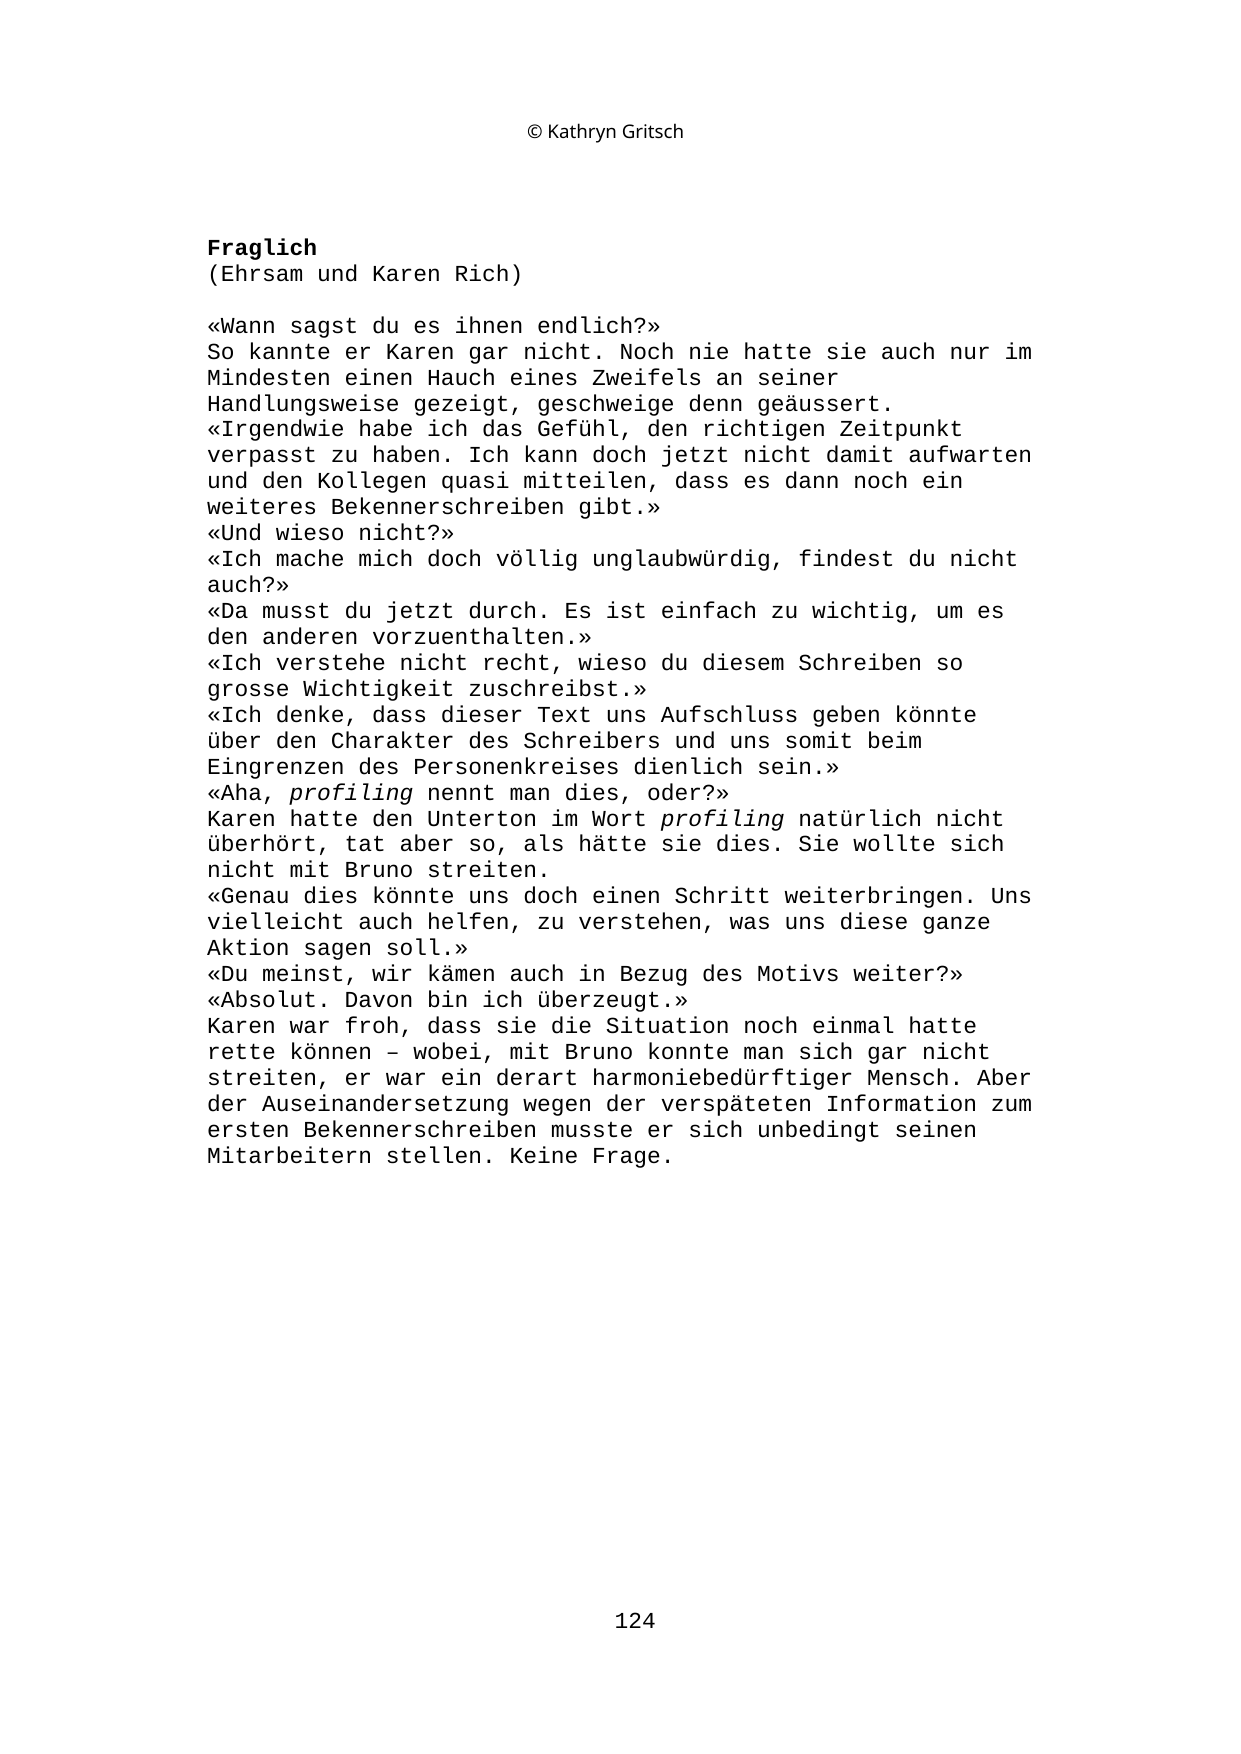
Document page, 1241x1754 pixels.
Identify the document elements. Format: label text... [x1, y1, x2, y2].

subtitle «Und wieso nicht?» [207, 522, 1034, 547]
subtitle Fraglich [207, 236, 1034, 262]
subtitle «Absolut. Davon bin ich überzeugt.» [207, 988, 1034, 1014]
subtitle «Aha, profiling nennt man dies, oder?» [207, 781, 1034, 807]
subtitle Karen hatte den Unterton im Wort profiling natürlich nicht überhört, tat aber so, als hätte sie dies. Sie wollte sich nicht mit Bruno streiten. [207, 807, 1034, 885]
subtitle «Ich verstehe nicht recht, wieso du diesem Schreiben so grosse Wichtigkeit zuschreibst.» [207, 651, 1034, 703]
subtitle (Ehrsam und Karen Rich) [207, 262, 1034, 288]
subtitle «Ich mache mich doch völlig unglaubwürdig, findest du nicht auch?» [207, 547, 1034, 599]
subtitle «Irgendwie habe ich das Gefühl, den richtigen Zeitpunkt verpasst zu haben. Ich kann doch jetzt nicht damit aufwarten und den Kollegen quasi mitteilen, dass es dann noch ein weiteres Bekennerschreiben gibt.» [207, 418, 1034, 522]
subtitle «Da musst du jetzt durch. Es ist einfach zu wichtig, um es den anderen vorzuenthalten.» [207, 599, 1034, 651]
subtitle Karen war froh, dass sie die Situation noch einmal hatte rette können – wobei, mit Bruno konnte man sich gar nicht streiten, er war ein derart harmoniebedürftiger Mensch. Aber der Auseinandersetzung wegen der verspäteten Information zum ersten Bekennerschreiben musste er sich unbedingt seinen Mitarbeitern stellen. Keine Frage. [207, 1014, 1034, 1170]
subtitle «Ich denke, dass dieser Text uns Aufschluss geben könnte über den Charakter des Schreibers und uns somit beim Eingrenzen des Personenkreises dienlich sein.» [207, 703, 1034, 781]
subtitle «Du meinst, wir kämen auch in Bezug des Motivs weiter?» [207, 962, 1034, 988]
subtitle «Wann sagst du es ihnen endlich?» [207, 314, 1034, 340]
subtitle «Genau dies könnte uns doch einen Schritt weiterbringen. Uns vielleicht auch helfen, zu verstehen, was uns diese ganze Aktion sagen soll.» [207, 885, 1034, 962]
subtitle So kannte er Karen gar nicht. Noch nie hatte sie auch nur im Mindesten einen Hauch eines Zweifels an seiner Handlungsweise gezeigt, geschweige denn geäussert. [207, 340, 1034, 418]
